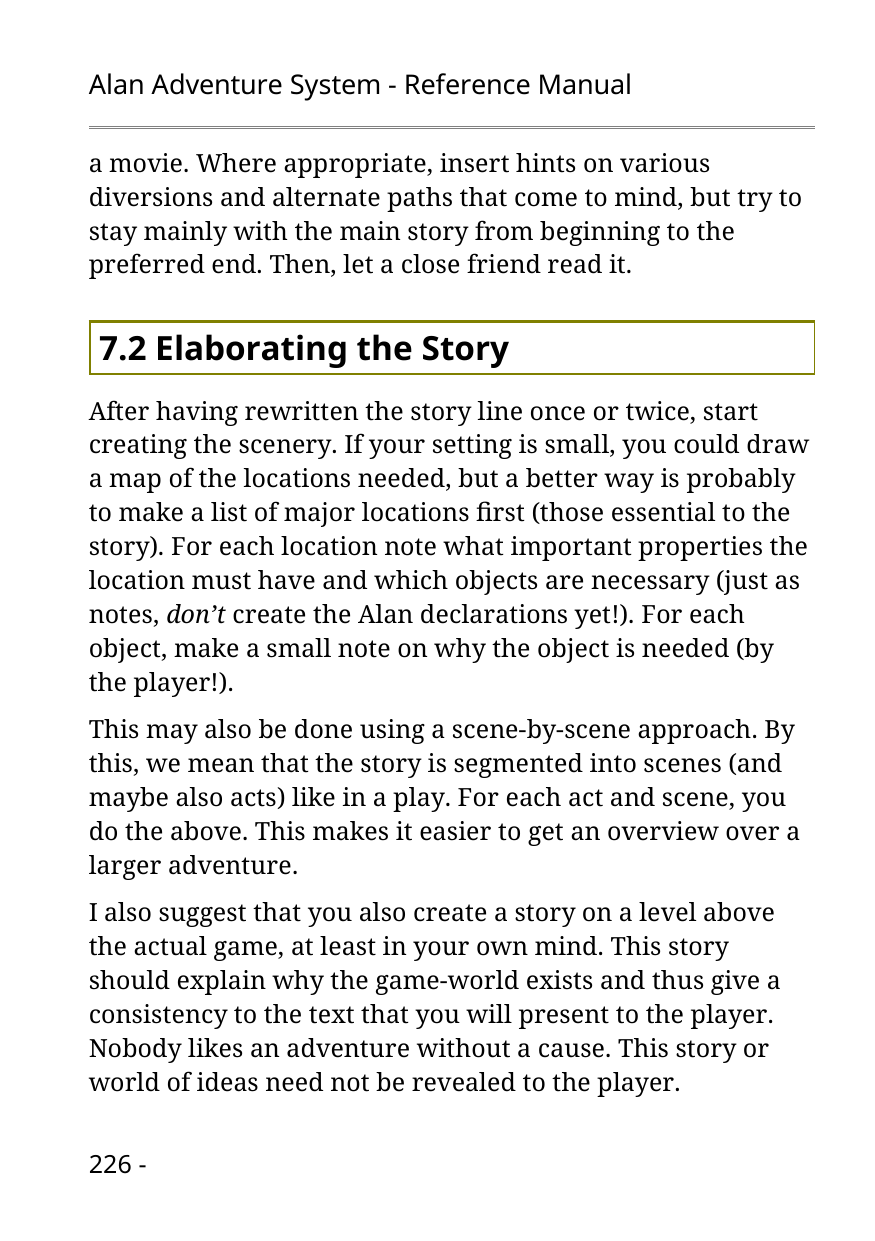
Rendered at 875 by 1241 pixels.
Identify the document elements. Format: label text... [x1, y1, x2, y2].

subtitle Elaborating the Story [91, 323, 814, 373]
text This may also be done using a scene-by-scene approach. By this, we mean that the story is segmented into scenes (and maybe also acts) like in a play. For each act and scene, you do the above. This makes it easier to get an overview over a larger adventure. [88, 712, 815, 882]
text a movie. Where appropriate, insert hints on various diversions and alternate paths that come to mind, but try to stay mainly with the main story from beginning to the preferred end. Then, let a close friend read it. [88, 146, 815, 281]
text I also suggest that you also create a story on a level above the actual game, at least in your own mind. This story should explain why the game-world exists and thus give a consistency to the text that you will present to the player. No­body likes an adventure without a cause. This story or world of ideas need not be revealed to the player. [88, 895, 815, 1098]
text After having rewritten the story line once or twice, start creating the scenery. If your setting is small, you could draw a map of the locations needed, but a better way is probably to make a list of major locations first (those essential to the story). For each location note what important properties the location must have and which objects are necessary (just as notes, don’t create the Alan declarations yet!). For each object, make a small note on why the object is needed (by the player!). [88, 393, 815, 699]
